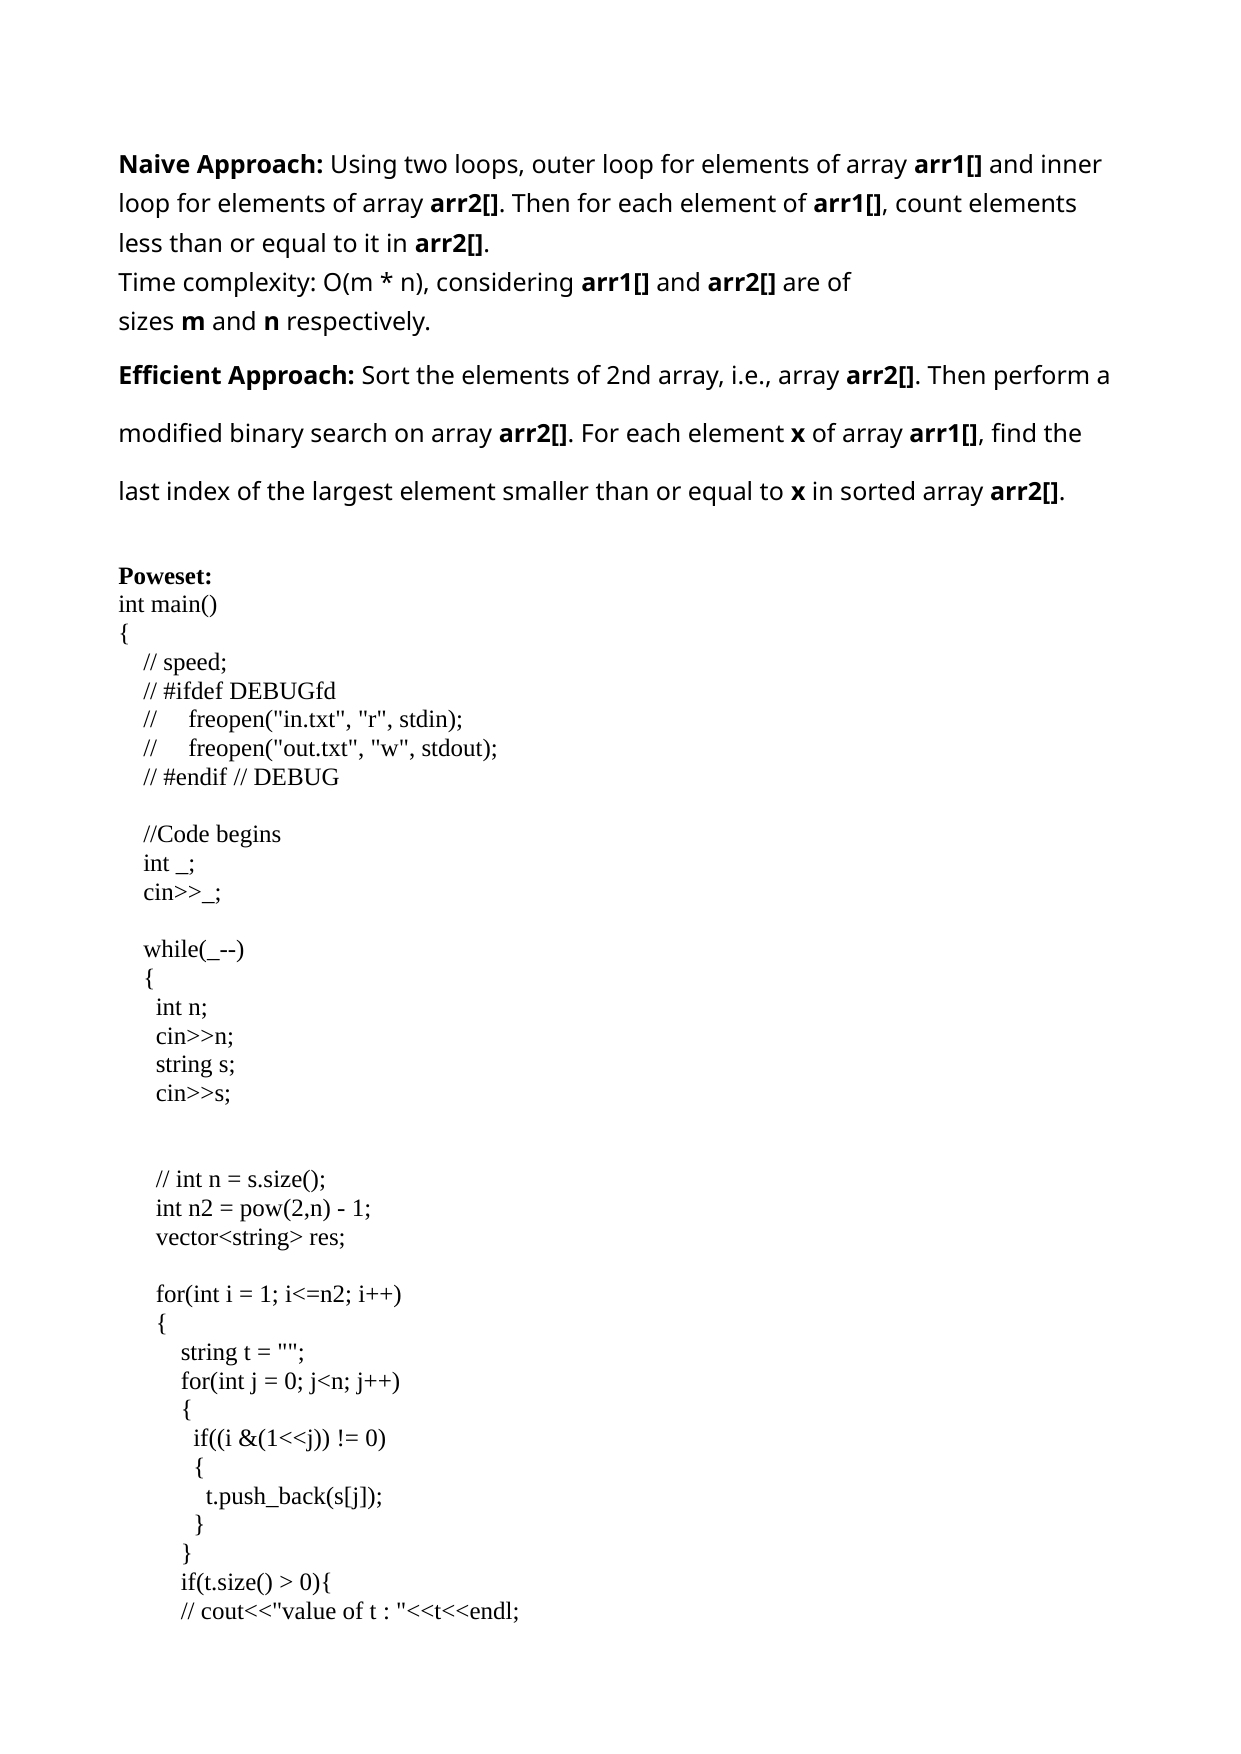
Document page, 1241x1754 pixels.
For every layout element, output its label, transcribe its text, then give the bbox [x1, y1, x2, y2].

text cin>>_; [118, 877, 1122, 906]
text string s; [118, 1049, 1122, 1078]
text for(int j = 0; j<n; j++) [118, 1366, 1122, 1394]
text } [118, 1538, 1122, 1567]
text { [118, 1452, 1122, 1481]
text // #ifdef DEBUGfd [118, 676, 1122, 704]
text for(int i = 1; i<=n2; i++) [118, 1279, 1122, 1308]
text if((i &(1<<j)) != 0) [118, 1423, 1122, 1452]
text // #endif // DEBUG [118, 762, 1122, 791]
text //Code begins [118, 819, 1122, 848]
text // int n = s.size(); [118, 1164, 1122, 1193]
text // speed; [118, 647, 1122, 676]
text } [118, 1509, 1122, 1538]
text int main() [118, 589, 1122, 618]
text string t = ""; [118, 1337, 1122, 1366]
text { [118, 1394, 1122, 1423]
text t.push_back(s[j]); [118, 1481, 1122, 1509]
text Naive Approach: Using two loops, outer loop for elements of array arr1[] and inner loop for elements of array arr2[]. Then for each element of arr1[], count elements less than or equal to it in arr2[]. Time complexity: O(m * n), considering arr1[] and arr2[] are of sizes m and n respectively. [118, 147, 1122, 338]
text int n; [118, 992, 1122, 1021]
text int n2 = pow(2,n) - 1; [118, 1193, 1122, 1222]
text Efficient Approach: Sort the elements of 2nd array, i.e., array arr2[]. Then perform a modified binary search on array arr2[]. For each element x of array arr1[], find the last index of the largest element smaller than or equal to x in sorted array arr2[]. [118, 357, 1122, 508]
text int _; [118, 848, 1122, 877]
text { [118, 618, 1122, 647]
text if(t.size() > 0){ [118, 1567, 1122, 1596]
text { [118, 963, 1122, 992]
text // freopen("in.txt", "r", stdin); [118, 704, 1122, 733]
text // cout<<"value of t : "<<t<<endl; [118, 1596, 1122, 1624]
text vector<string> res; [118, 1222, 1122, 1251]
text // freopen("out.txt", "w", stdout); [118, 733, 1122, 762]
text while(_--) [118, 934, 1122, 963]
text cin>>s; [118, 1078, 1122, 1107]
text { [118, 1308, 1122, 1337]
text cin>>n; [118, 1021, 1122, 1049]
text Poweset: [118, 561, 1122, 589]
